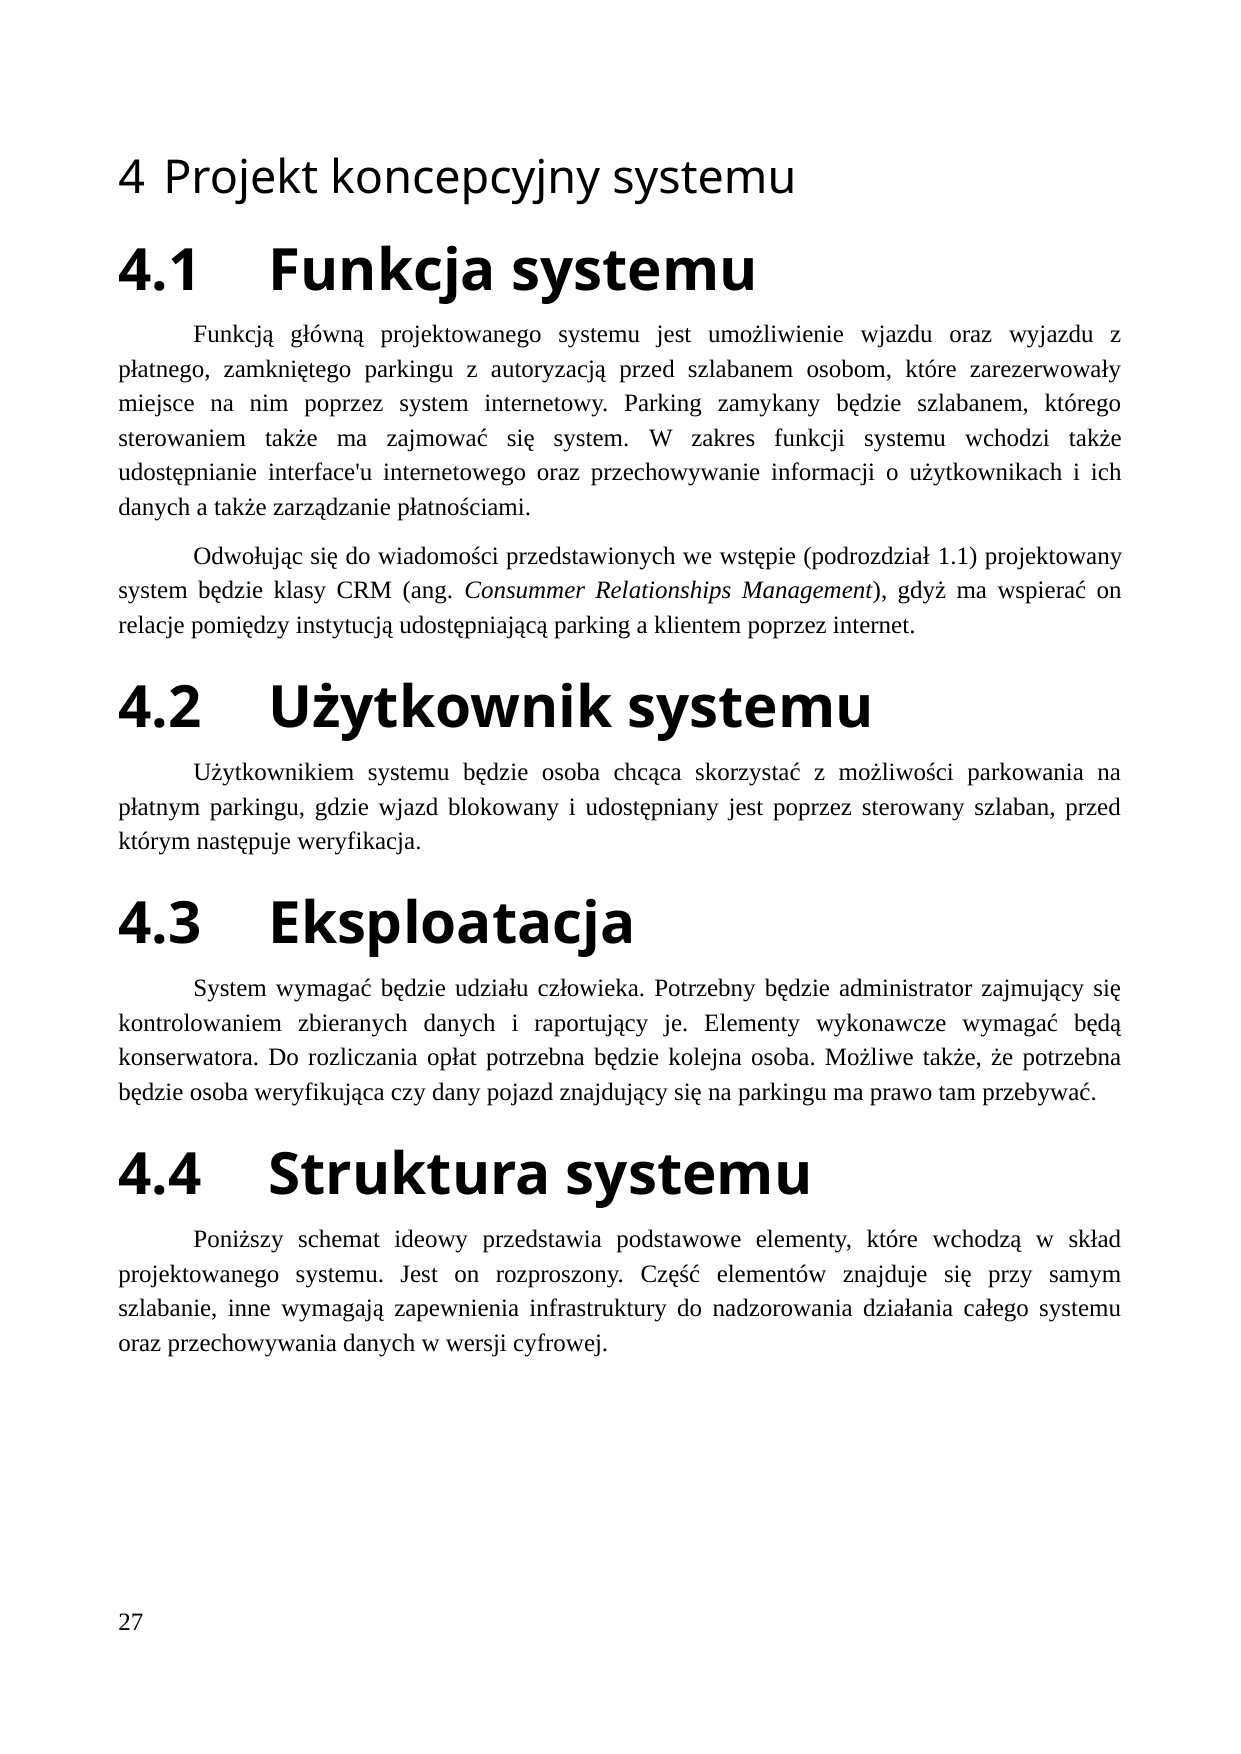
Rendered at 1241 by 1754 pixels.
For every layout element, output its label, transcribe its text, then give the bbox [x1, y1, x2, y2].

subtitle Projekt koncepcyjny systemu [118, 143, 1122, 207]
subtitle Struktura systemu [118, 1132, 1122, 1212]
subtitle Użytkownik systemu [118, 665, 1122, 745]
text Funkcją główną projektowanego systemu jest umożliwienie wjazdu oraz wyjazdu z płatnego, zamkniętego parkingu z autoryzacją przed szlabanem osobom, które zarezerwowały miejsce na nim poprzez system internetowy. Parking zamykany będzie szlabanem, którego sterowaniem także ma zajmować się system. W zakres funkcji systemu wchodzi także udostępnianie interface'u internetowego oraz przechowywanie informacji o użytkownikach i ich danych a także zarządzanie płatnościami. [118, 319, 1122, 521]
text Użytkownikiem systemu będzie osoba chcąca skorzystać z możliwości parkowania na płatnym parkingu, gdzie wjazd blokowany i udostępniany jest poprzez sterowany szlaban, przed którym następuje weryfikacja. [118, 757, 1122, 855]
subtitle Funkcja systemu [118, 227, 1122, 307]
text Poniższy schemat ideowy przedstawia podstawowe elementy, które wchodzą w skład projektowanego systemu. Jest on rozproszony. Część elementów znajduje się przy samym szlabanie, inne wymagają zapewnienia infrastruktury do nadzorowania działania całego systemu oraz przechowywania danych w wersji cyfrowej. [118, 1224, 1122, 1356]
text Odwołując się do wiadomości przedstawionych we wstępie (podrozdział 1.1) projektowany system będzie klasy CRM (ang. Consummer Relationships Management), gdyż ma wspierać on relacje pomiędzy instytucją udostępniającą parking a klientem poprzez internet. [118, 541, 1122, 639]
text System wymagać będzie udziału człowieka. Potrzebny będzie administrator zajmujący się kontrolowaniem zbieranych danych i raportujący je. Elementy wykonawcze wymagać będą konserwatora. Do rozliczania opłat potrzebna będzie kolejna osoba. Możliwe także, że potrzebna będzie osoba weryfikująca czy dany pojazd znajdujący się na parkingu ma prawo tam przebywać. [118, 973, 1122, 1106]
subtitle Eksploatacja [118, 881, 1122, 961]
